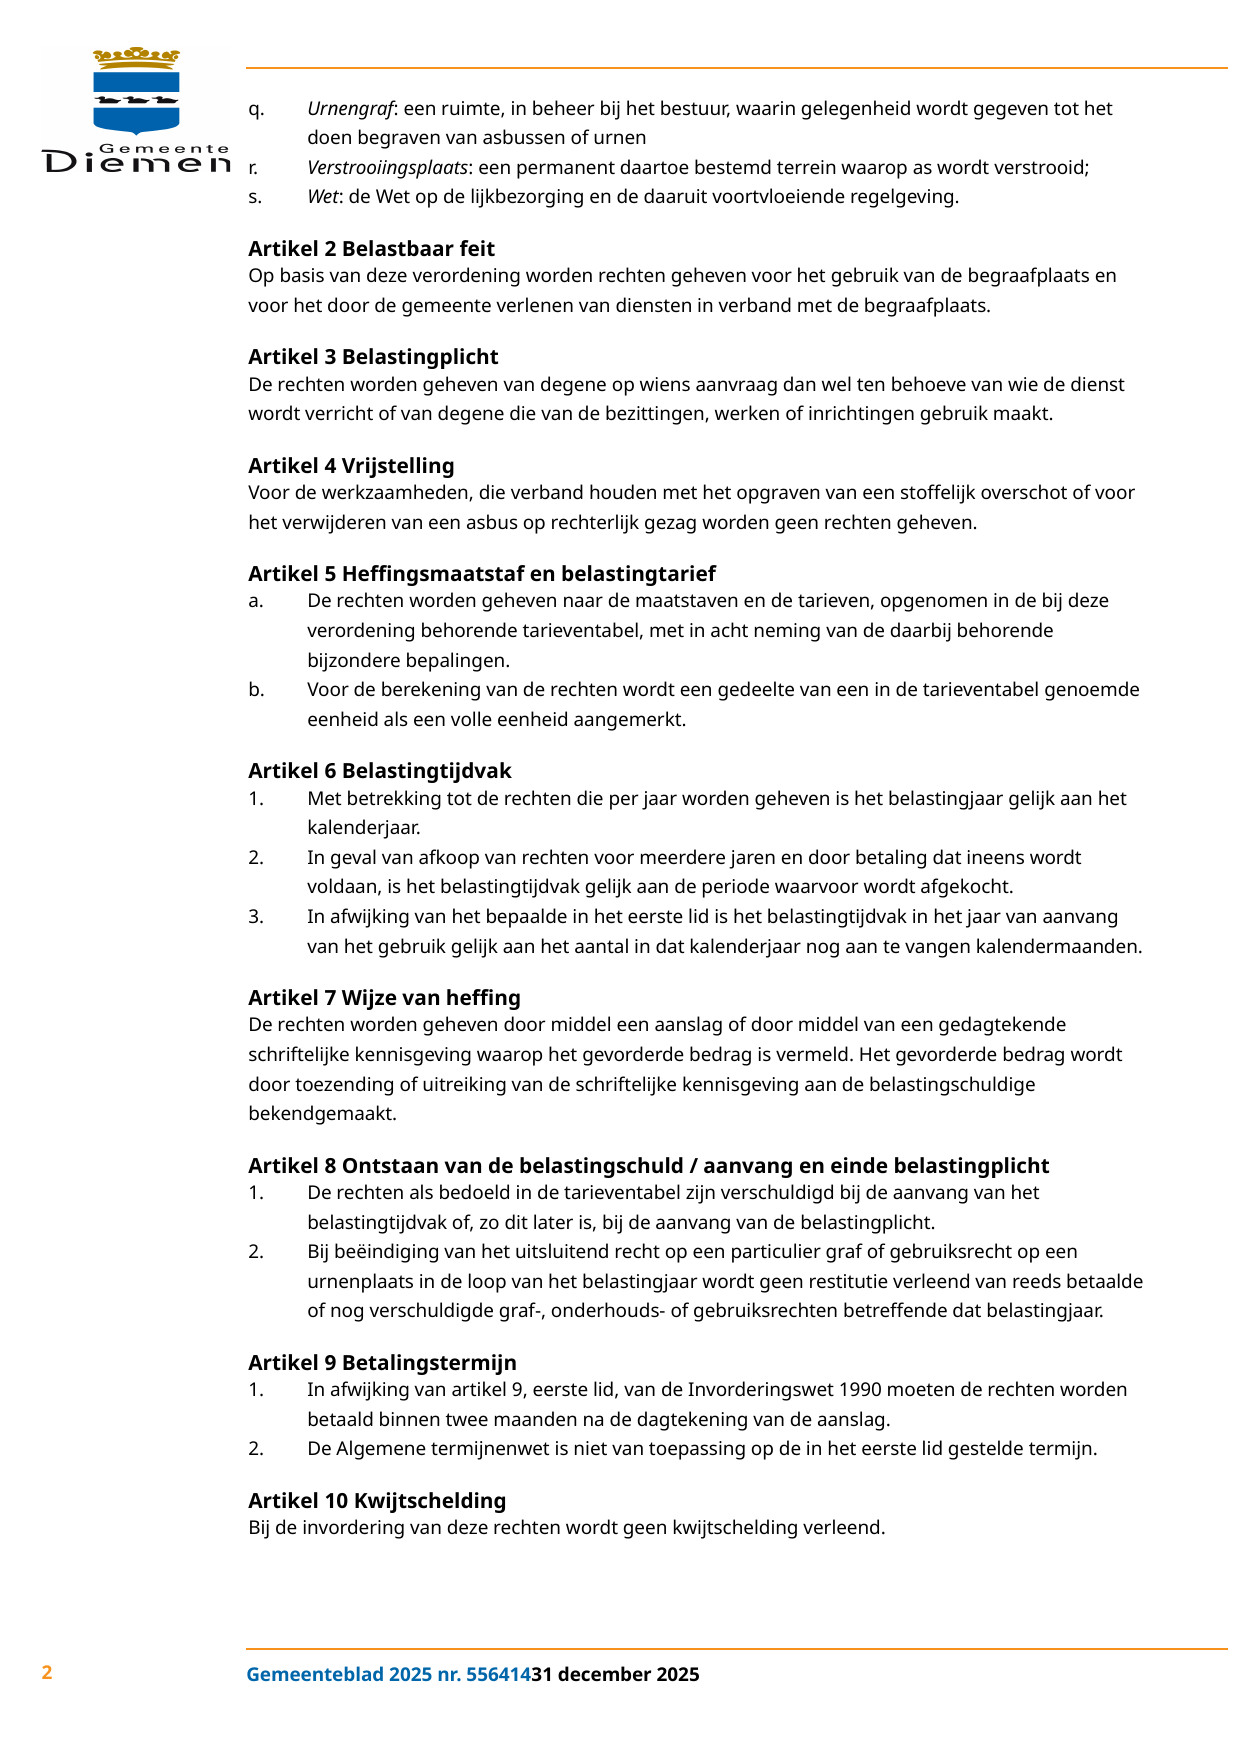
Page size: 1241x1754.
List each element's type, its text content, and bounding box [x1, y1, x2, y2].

list Verstrooiingsplaats: een permanent daartoe bestemd terrein waarop as wordt verstrooid; [248, 154, 1152, 180]
list De rechten als bedoeld in de tarieventabel zijn verschuldigd bij de aanvang van het belastingtijdvak of, zo dit later is, bij de aanvang van de belastingplicht. [248, 1179, 1152, 1234]
text Artikel 4 Vrijstelling [248, 451, 1152, 479]
text Bij de invordering van deze rechten wordt geen kwijtschelding verleend. [248, 1514, 1152, 1540]
text Artikel 9 Betalingstermijn [248, 1348, 1152, 1376]
list In afwijking van artikel 9, eerste lid, van de Invorderingswet 1990 moeten de rechten worden betaald binnen twee maanden na de dagtekening van de aanslag. [248, 1376, 1152, 1432]
text Artikel 10 Kwijtschelding [248, 1486, 1152, 1514]
list Met betrekking tot de rechten die per jaar worden geheven is het belastingjaar gelijk aan het kalenderjaar. [248, 785, 1152, 840]
list De rechten worden geheven naar de maatstaven en de tarieven, opgenomen in de bij deze verordening behorende tarieventabel, met in acht neming van de daarbij behorende bijzondere bepalingen. [248, 588, 1152, 673]
list In afwijking van het bepaalde in het eerste lid is het belastingtijdvak in het jaar van aanvang van het gebruik gelijk aan het aantal in dat kalenderjaar nog aan te vangen kalendermaanden. [248, 903, 1152, 958]
list Wet: de Wet op de lijkbezorging en de daaruit voortvloeiende regelgeving. [248, 183, 1152, 209]
text De rechten worden geheven door middel een aanslag of door middel van een gedagtekende schriftelijke kennisgeving waarop het gevorderde bedrag is vermeld. Het gevorderde bedrag wordt door toezending of uitreiking van de schriftelijke kennisgeving aan de belastingschuldige bekendgemaakt. [248, 1012, 1152, 1126]
list Bij beëindiging van het uitsluitend recht op een particulier graf of gebruiksrecht op een urnenplaats in de loop van het belastingjaar wordt geen restitutie verleend van reeds betaalde of nog verschuldigde graf-, onderhouds- of gebruiksrechten betreffende dat belastingjaar. [248, 1238, 1152, 1323]
list In geval van afkoop van rechten voor meerdere jaren en door betaling dat ineens wordt voldaan, is het belastingtijdvak gelijk aan de periode waarvoor wordt afgekocht. [248, 844, 1152, 899]
text Artikel 2 Belastbaar feit [248, 234, 1152, 262]
picture [41, 47, 231, 172]
text Artikel 3 Belastingplicht [248, 342, 1152, 371]
text Op basis van deze verordening worden rechten geheven voor het gebruik van de begraafplaats en voor het door de gemeente verlenen van diensten in verband met de begraafplaats. [248, 262, 1152, 318]
list De Algemene termijnenwet is niet van toepassing op de in het eerste lid gestelde termijn. [248, 1436, 1152, 1461]
text De rechten worden geheven van degene op wiens aanvraag dan wel ten behoeve van wie de dienst wordt verricht of van degene die van de bezittingen, werken of inrichtingen gebruik maakt. [248, 371, 1152, 426]
text Artikel 8 Ontstaan van de belastingschuld / aanvang en einde belastingplicht [248, 1151, 1152, 1179]
list Urnengraf: een ruimte, in beheer bij het bestuur, waarin gelegenheid wordt gegeven tot het doen begraven van asbussen of urnen [248, 95, 1152, 150]
list Voor de berekening van de rechten wordt een gedeelte van een in de tarieventabel genoemde eenheid als een volle eenheid aangemerkt. [248, 676, 1152, 732]
text Artikel 6 Belastingtijdvak [248, 756, 1152, 785]
text Artikel 7 Wijze van heffing [248, 983, 1152, 1012]
text Artikel 5 Heffingsmaatstaf en belastingtarief [248, 559, 1152, 588]
text Voor de werkzaamheden, die verband houden met het opgraven van een stoffelijk overschot of voor het verwijderen van een asbus op rechterlijk gezag worden geen rechten geheven. [248, 479, 1152, 534]
